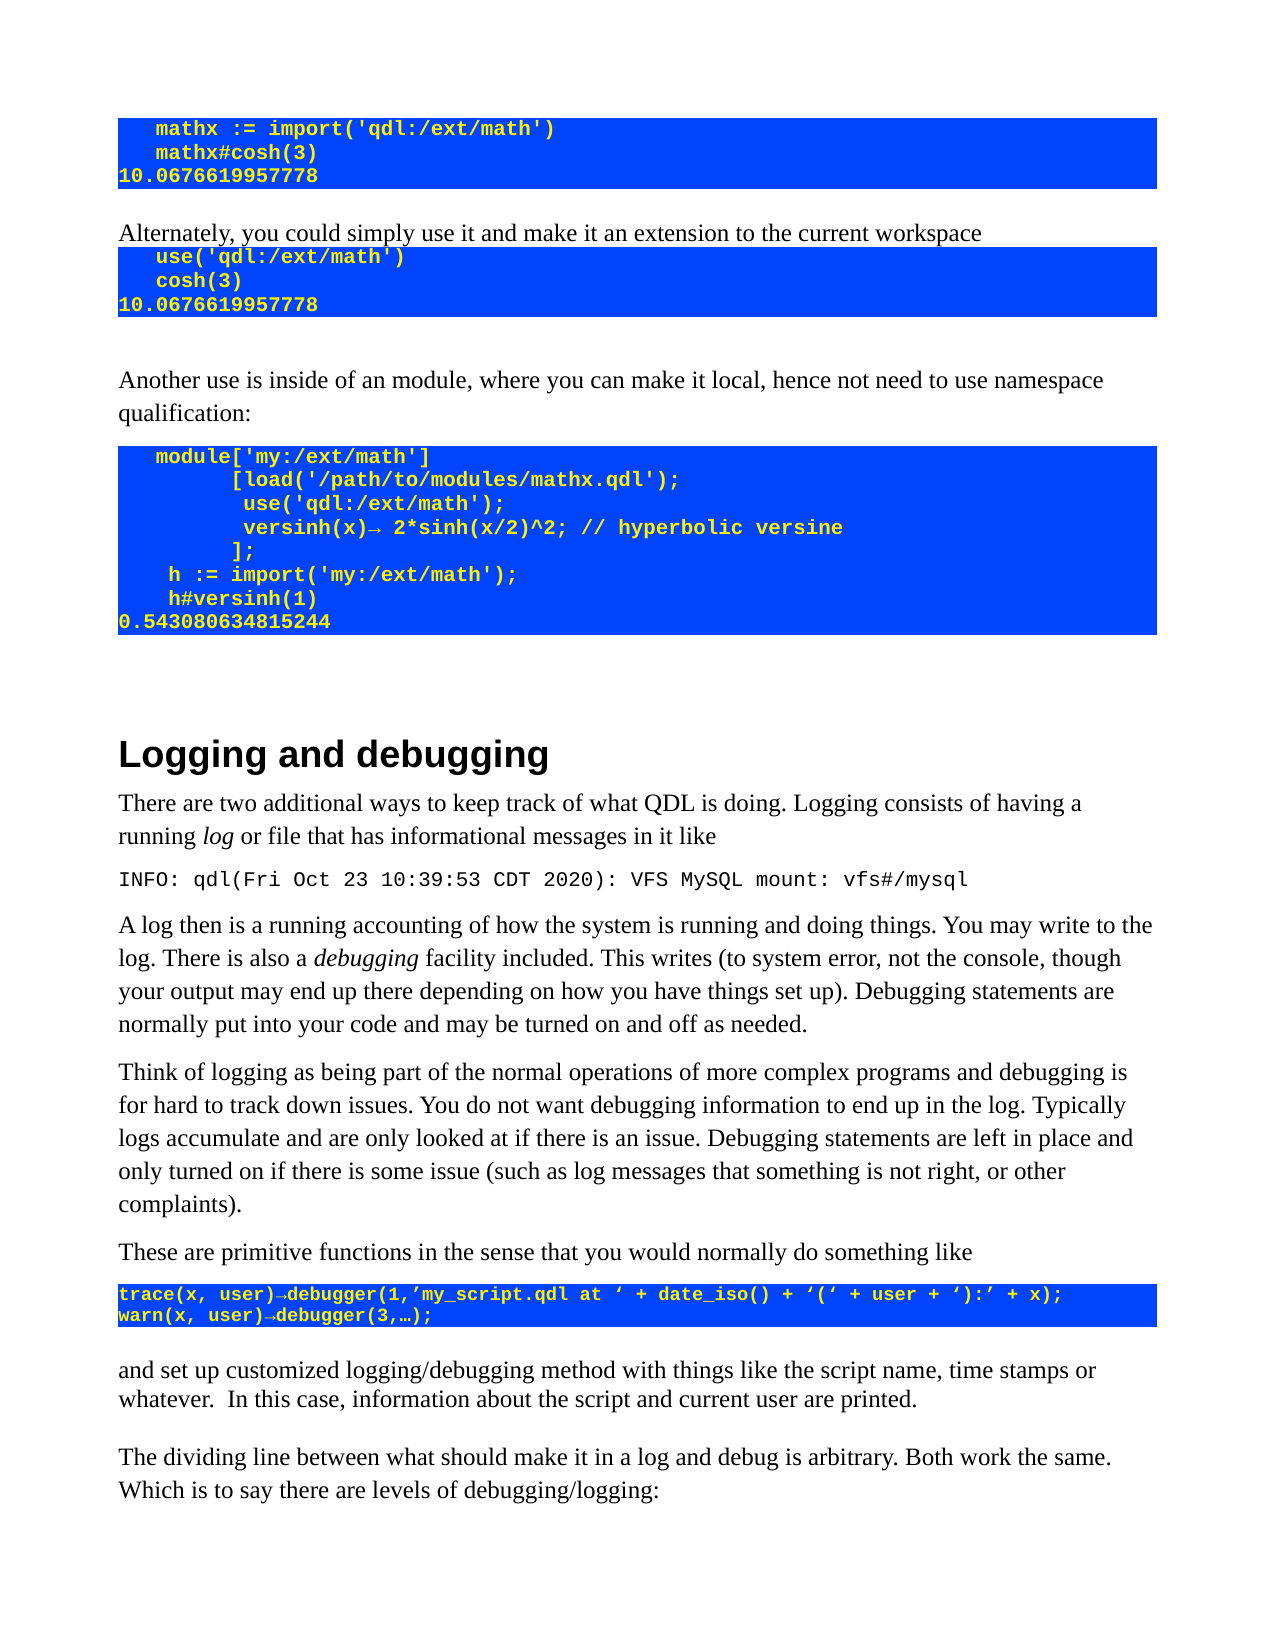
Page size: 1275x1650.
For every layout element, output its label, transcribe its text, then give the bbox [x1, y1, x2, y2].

text and set up customized logging/debugging method with things like the script name, time stamps or whatever. In this case, information about the script and current user are printed. [118, 1356, 1157, 1413]
text trace(x, user)→debugger(1,’my_script.qdl at ‘ + date_iso() + ‘(‘ + user + ‘):’ + x); [118, 1284, 1157, 1306]
text versinh(x)→ 2*sinh(x/2)^2; // hyperbolic versine [118, 517, 1157, 540]
text The dividing line between what should make it in a log and debug is arbitrary. Both work the same. Which is to say there are levels of debugging/logging: [118, 1442, 1157, 1504]
text Another use is inside of an module, where you can make it local, hence not need to use namespace qualification: [118, 365, 1157, 427]
text There are two additional ways to keep track of what QDL is doing. Logging consists of having a running log or file that has informational messages in it like [118, 788, 1157, 850]
text mathx := import('qdl:/ext/math') [118, 118, 1157, 142]
text module['my:/ext/math'] [118, 446, 1157, 469]
text INFO: qdl(Fri Oct 23 10:39:53 CDT 2020): VFS MySQL mount: vfs#/mysql [118, 869, 1157, 892]
text cosh(3) [118, 270, 1157, 294]
text 10.0676619957778 [118, 165, 1157, 189]
text use('qdl:/ext/math'); [118, 493, 1157, 517]
text A log then is a running accounting of how the system is running and doing things. You may write to the log. There is also a debugging facility included. This writes (to system error, not the console, though your output may end up there depending on how you have things set up). Debugging statements are normally put into your code and may be turned on and off as needed. [118, 910, 1157, 1038]
text [load('/path/to/modules/mathx.qdl'); [118, 469, 1157, 493]
text mathx#cosh(3) [118, 142, 1157, 165]
text ]; [118, 540, 1157, 564]
text Think of logging as being part of the normal operations of more complex programs and debugging is for hard to track down issues. You do not want debugging information to end up in the log. Typically logs accumulate and are only looked at if there is an issue. Debugging statements are left in place and only turned on if there is some issue (such as log messages that something is not right, or other complaints). [118, 1057, 1157, 1218]
subtitle Logging and debugging [118, 732, 1157, 776]
text 0.543080634815244 [118, 611, 1157, 635]
text use('qdl:/ext/math') [118, 247, 1157, 270]
text Alternately, you could simply use it and make it an extension to the current workspace [118, 218, 1157, 247]
text These are primitive functions in the sense that you would normally do something like [118, 1237, 1157, 1266]
text 10.0676619957778 [118, 294, 1157, 317]
text warn(x, user)→debugger(3,…); [118, 1306, 1157, 1327]
text h#versinh(1) [118, 588, 1157, 611]
text h := import('my:/ext/math'); [118, 564, 1157, 588]
